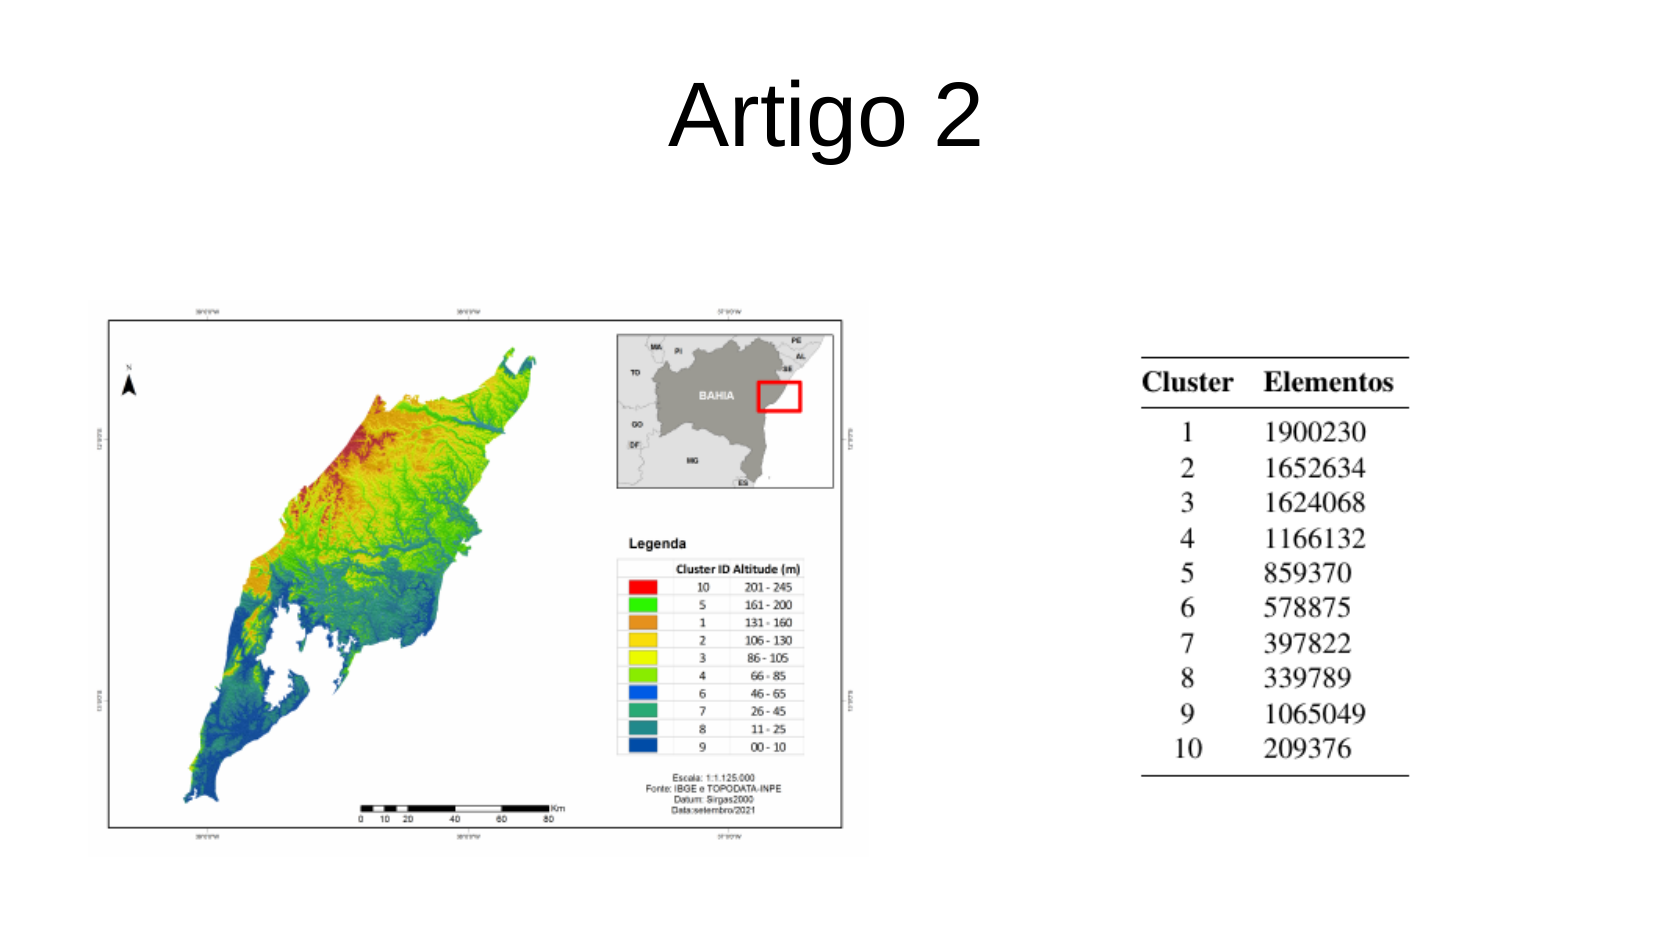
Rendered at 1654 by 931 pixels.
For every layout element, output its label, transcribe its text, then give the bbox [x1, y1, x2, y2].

picture [1107, 354, 1447, 791]
picture [88, 298, 875, 857]
title Artigo 2 [82, 37, 1571, 193]
